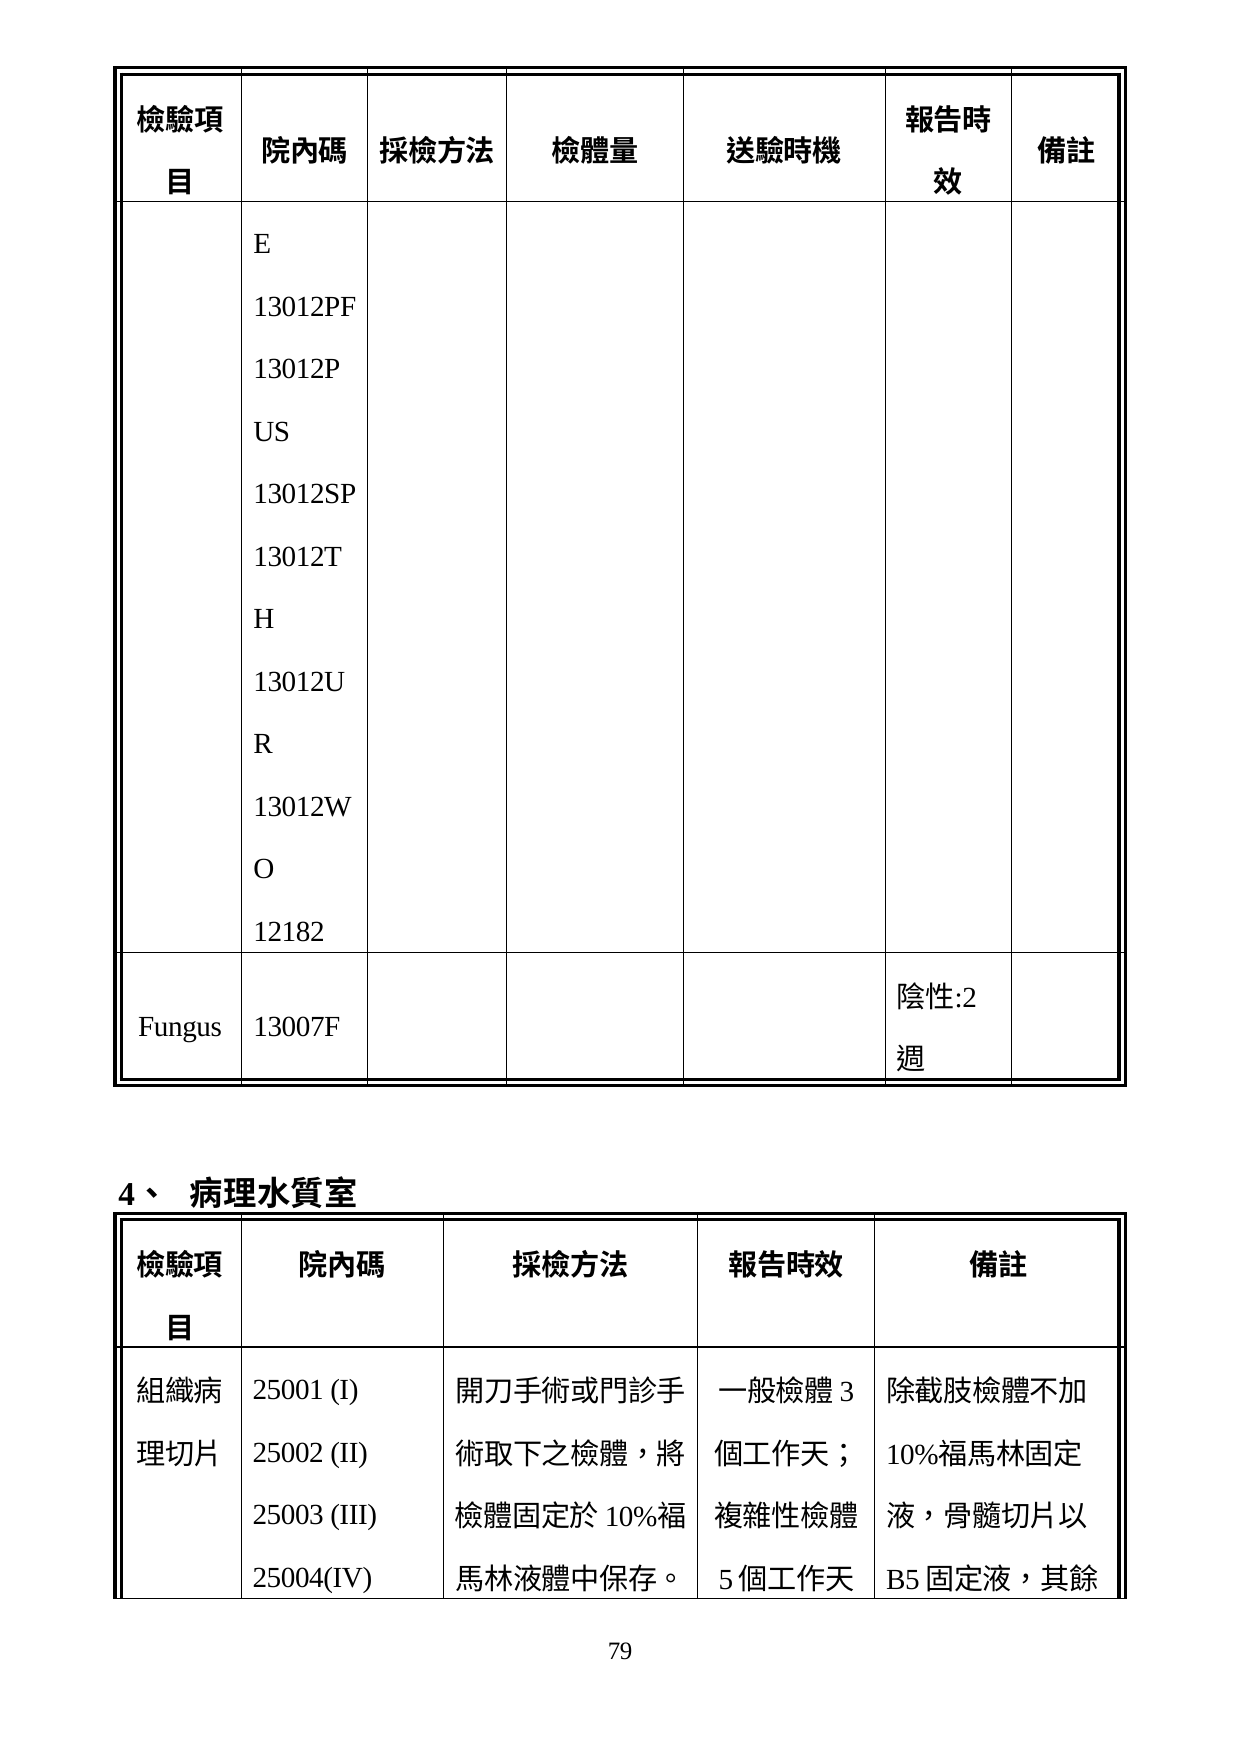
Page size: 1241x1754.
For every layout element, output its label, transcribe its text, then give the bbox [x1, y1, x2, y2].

table_header [886, 69, 1011, 73]
table_header 院內碼 [242, 76, 367, 201]
table_cell [123, 202, 241, 952]
table_cell [1012, 953, 1117, 1078]
table_header 報告時效 [886, 76, 1011, 201]
table_cell 13007F [242, 953, 367, 1078]
table_header 送驗時機 [684, 76, 885, 201]
table_cell E 13012PF 13012PUS 13012SP 13012TH 13012UR 13012WO 12182 [242, 202, 367, 952]
table_cell 一般檢體3個工作天； 複雜性檢體5個工作天 [698, 1348, 874, 1597]
table_cell 組織病理切片 [123, 1348, 241, 1597]
table_cell Fungus [123, 953, 241, 1078]
table_header 院內碼 [242, 1221, 443, 1346]
table_header 採檢方法 [444, 1221, 697, 1346]
table_cell 25001 (I) 25002 (II) 25003 (III) 25004(IV) [242, 1348, 443, 1597]
table_cell [368, 953, 506, 1078]
table_header [684, 69, 885, 73]
table_cell [1012, 202, 1117, 952]
table_cell 開刀手術或門診手術取下之檢體，將檢體固定於10%褔馬林液體中保存。 [444, 1348, 697, 1597]
table_cell [507, 953, 683, 1078]
table_cell [684, 953, 885, 1078]
table_header 檢驗項目 [118, 69, 241, 201]
list 病理水質室 [118, 1149, 1122, 1212]
table_header 檢體量 [507, 76, 683, 201]
table_header 採檢方法 [368, 76, 506, 201]
table_header 備註 [1012, 69, 1122, 201]
table_cell [684, 202, 885, 952]
table_header 備註 [875, 1215, 1122, 1346]
table_header [242, 69, 367, 73]
table_cell [886, 202, 1011, 952]
table_header [507, 69, 683, 73]
table_cell [368, 202, 506, 952]
table_cell [507, 202, 683, 952]
table_header 報告時效 [698, 1221, 874, 1346]
table_cell 陰性:2週 [886, 953, 1011, 1078]
table_header 檢驗項目 [118, 1215, 241, 1346]
table_header [368, 69, 506, 73]
table_cell 除截肢檢體不加10%福馬林固定液，骨髓切片以B5固定液，其餘 [875, 1348, 1117, 1597]
